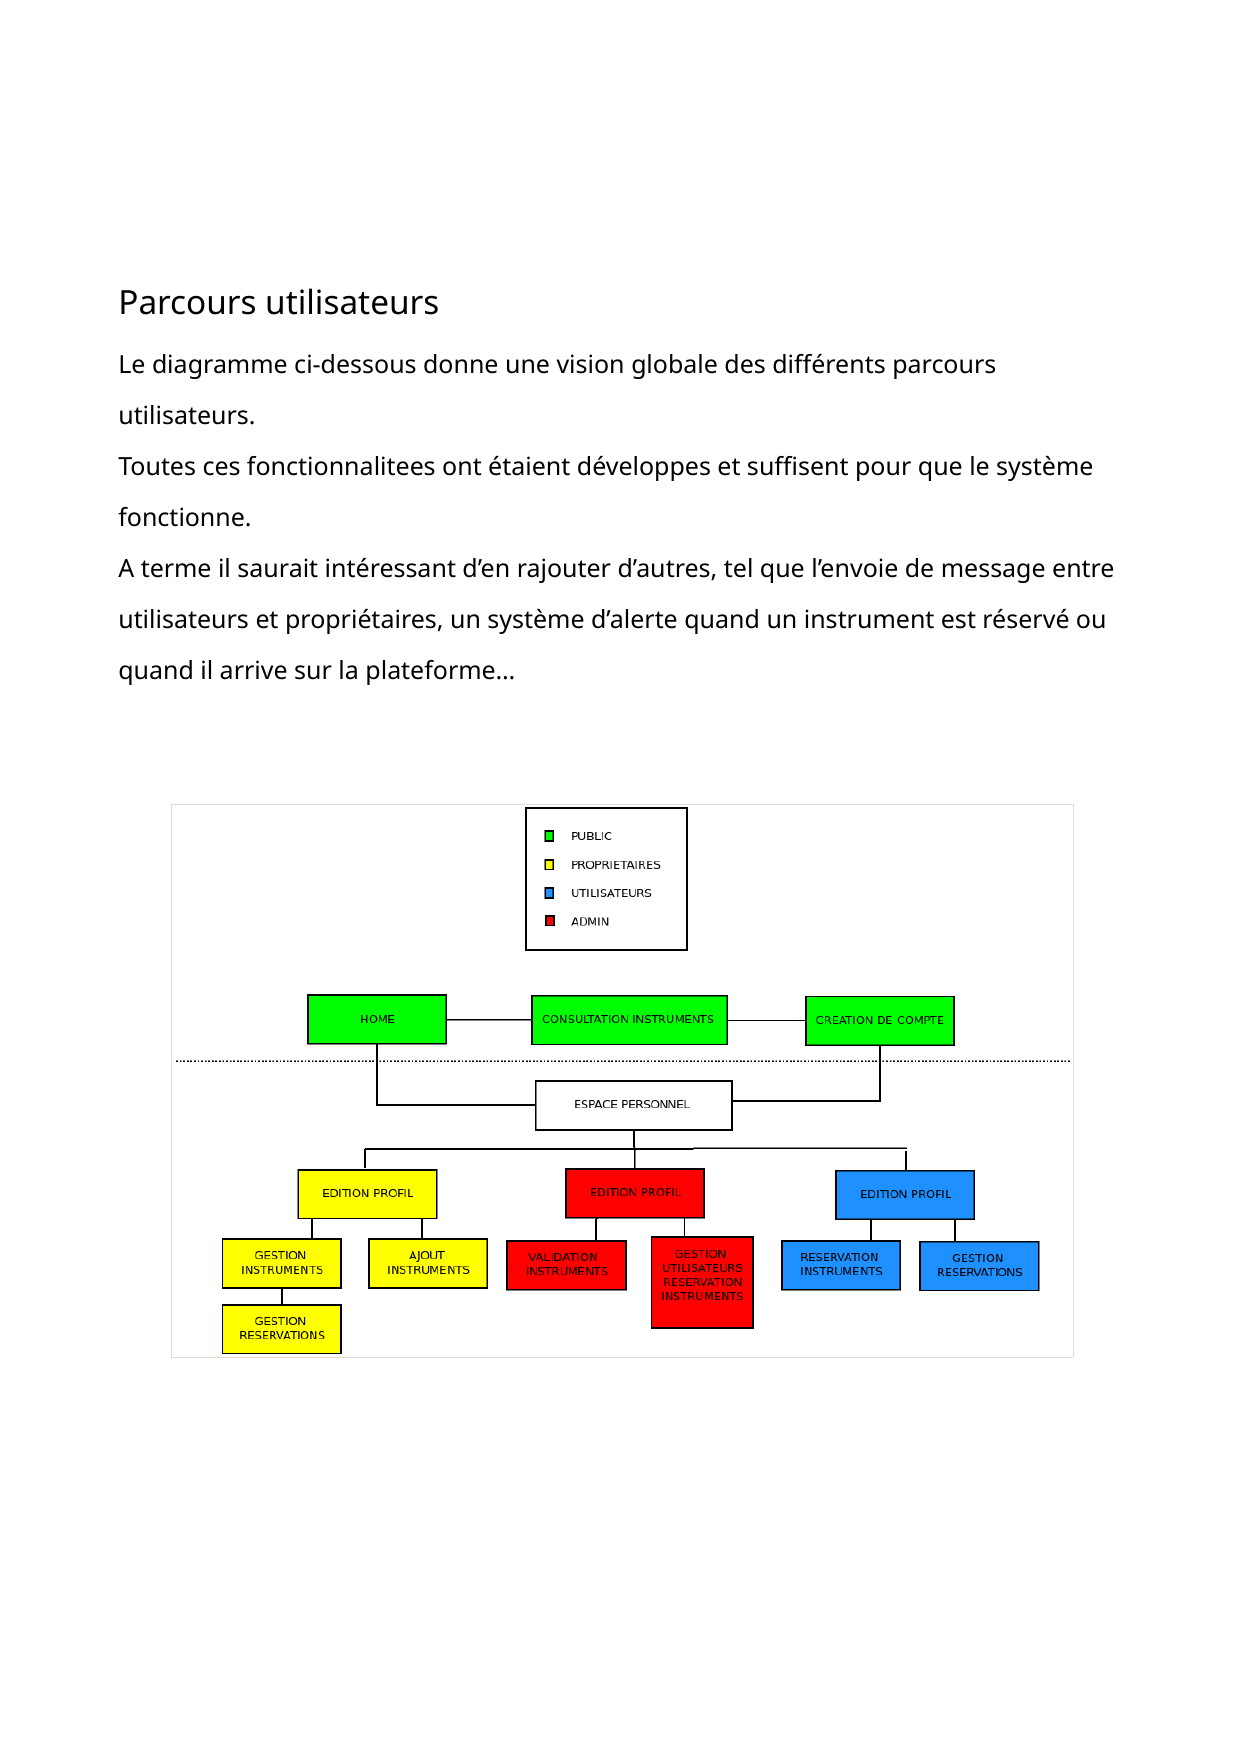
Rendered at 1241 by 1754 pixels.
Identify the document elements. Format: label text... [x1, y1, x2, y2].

picture [173, 806, 1070, 1354]
text A terme il saurait intéressant d’en rajouter d’autres, tel que l’envoie de message entre utilisateurs et propriétaires, un système d’alerte quand un instrument est réservé ou quand il arrive sur la plateforme… [118, 551, 1122, 687]
text Parcours utilisateurs [118, 278, 1122, 324]
text Le diagramme ci-dessous donne une vision globale des différents parcours utilisateurs. [118, 347, 1122, 432]
text Toutes ces fonctionnalitees ont étaient développes et suffisent pour que le système fonctionne. [118, 449, 1122, 534]
